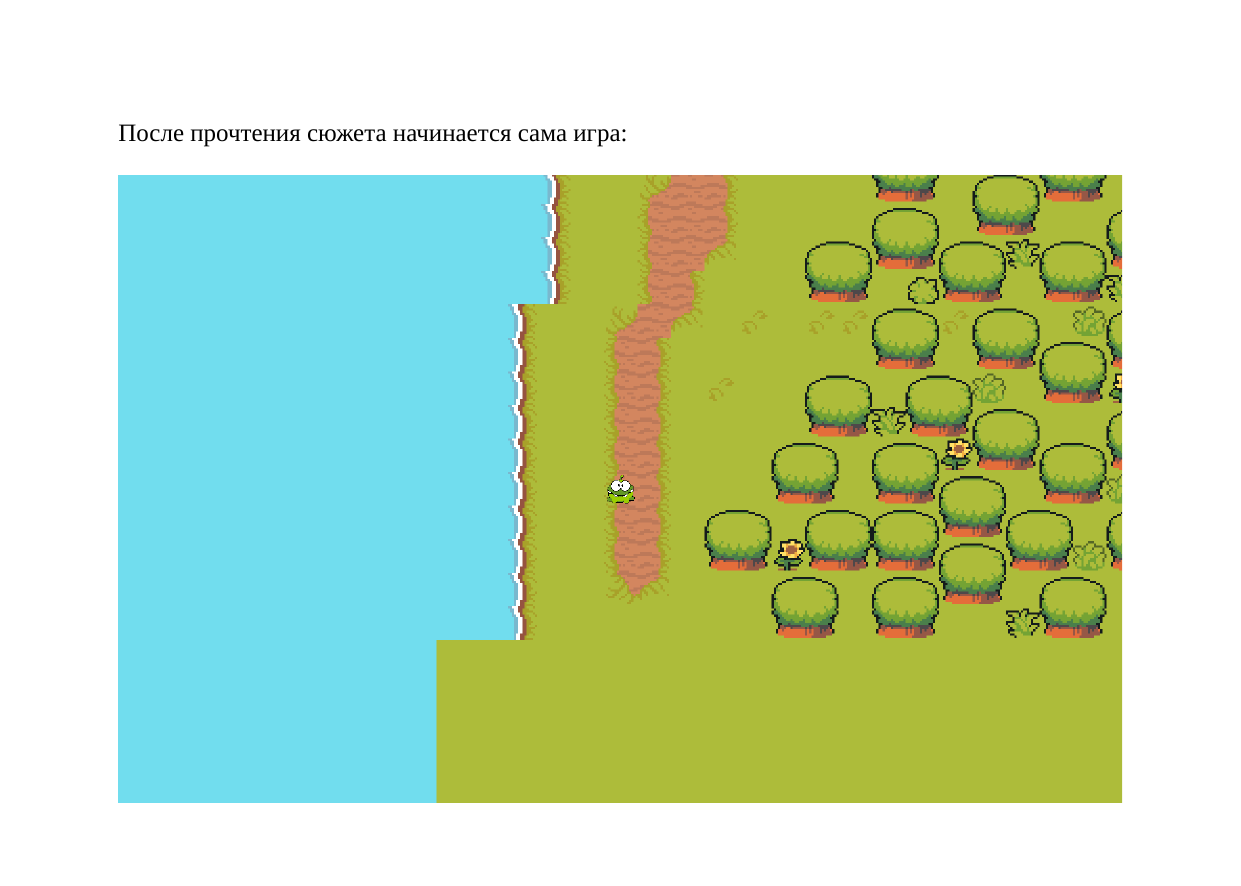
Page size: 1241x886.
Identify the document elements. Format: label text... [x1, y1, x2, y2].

picture [118, 175, 1123, 803]
text После прочтения сюжета начинается сама игра: [118, 118, 1122, 147]
